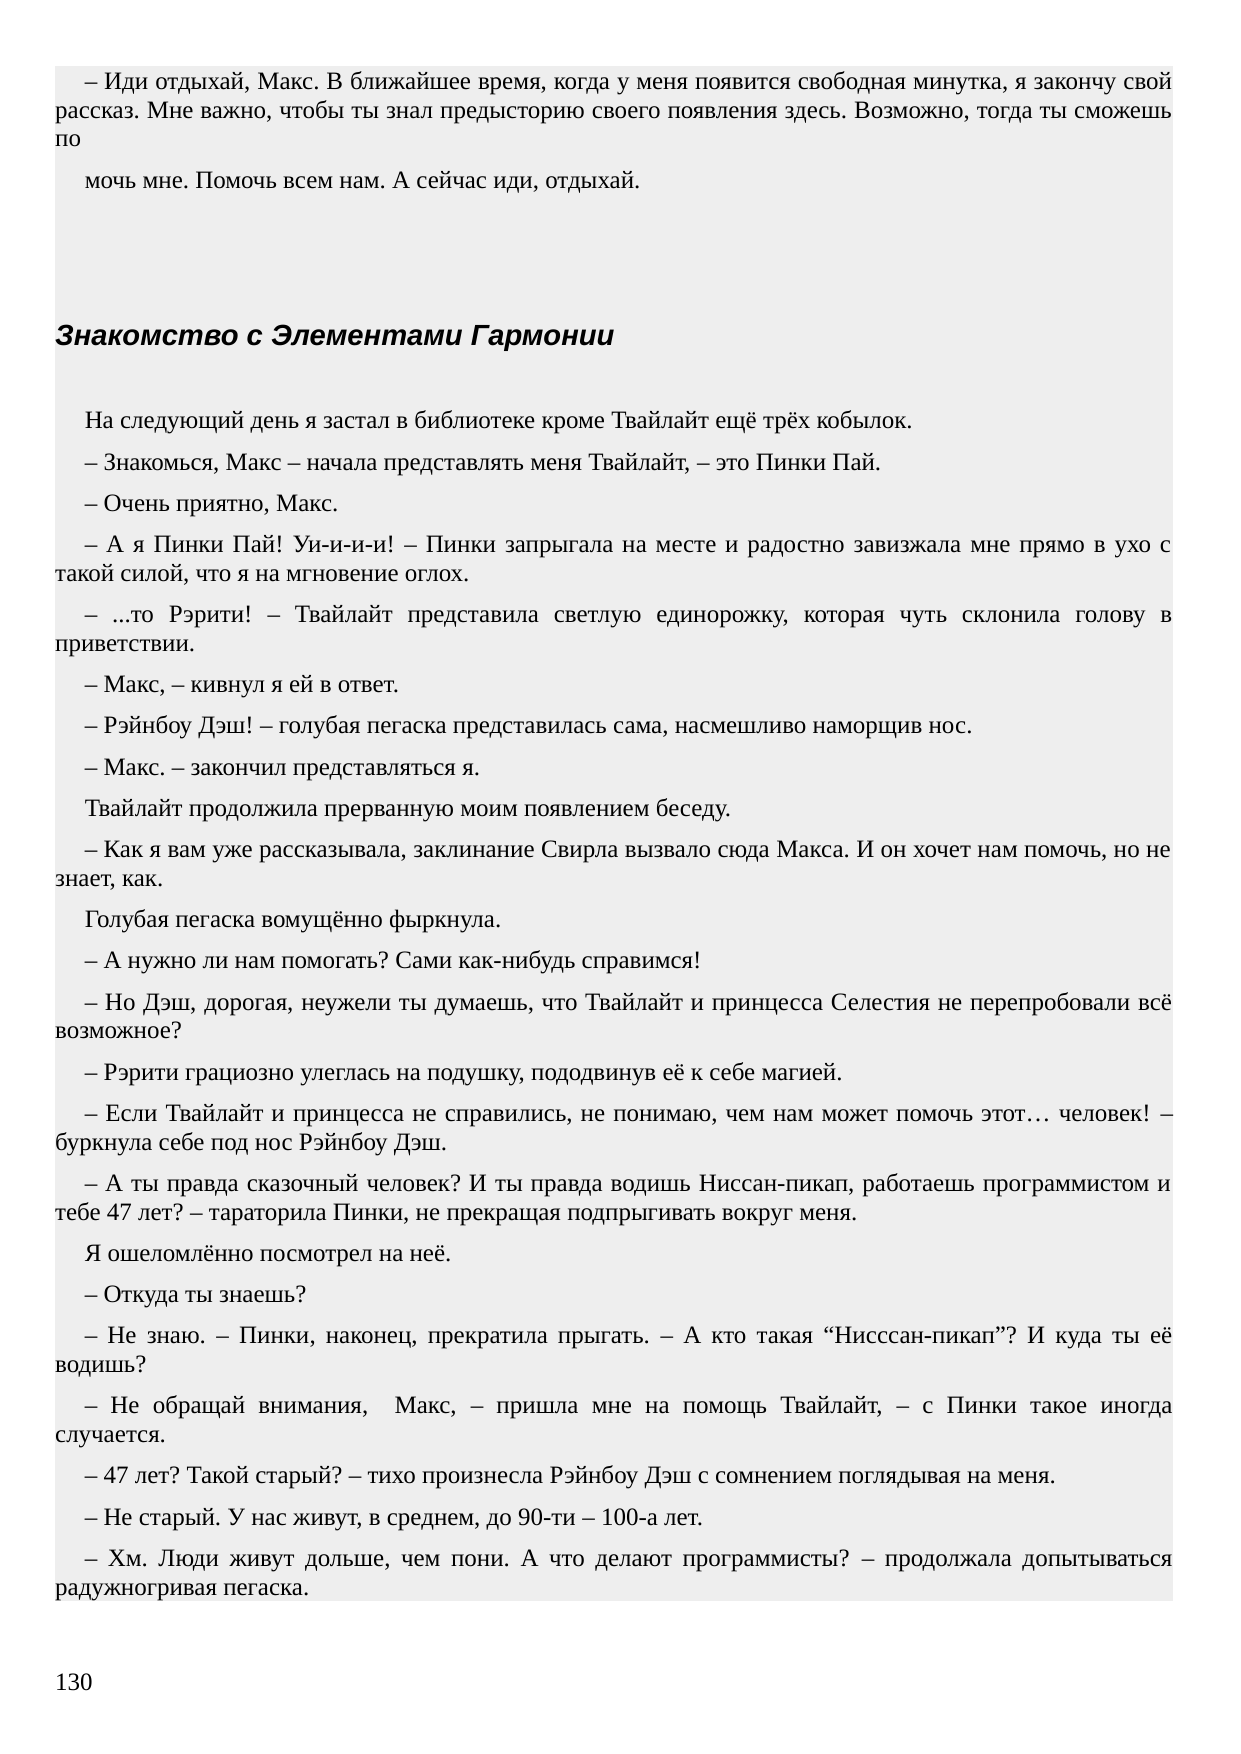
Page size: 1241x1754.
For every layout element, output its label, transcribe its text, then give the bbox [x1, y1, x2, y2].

subtitle Знакомство с Элементами Гармонии [55, 318, 1173, 352]
text – Знакомься, Макс – начала представлять меня Твайлайт, – это Пинки Пай. [55, 447, 1173, 476]
text – Не знаю. – Пинки, наконец, прекратила прыгать. – А кто такая “Нисссан-пикап”? И куда ты её водишь? [55, 1321, 1173, 1378]
text – ...то Рэрити! – Твайлайт представила светлую единорожку, которая чуть склонила голову в приветствии. [55, 599, 1173, 657]
text Твайлайт продолжила прерванную моим появлением беседу. [55, 793, 1173, 822]
text Я ошеломлённо посмотрел на неё. [55, 1238, 1173, 1267]
text – Макс. – закончил представляться я. [55, 752, 1173, 781]
text – Если Твайлайт и принцесса не справились, не понимаю, чем нам может помочь этот… человек! – буркнула себе под нос Рэйнбоу Дэш. [55, 1098, 1173, 1156]
text – Рэйнбоу Дэш! – голубая пегаска представилась сама, насмешливо наморщив нос. [55, 711, 1173, 739]
text – Макс, – кивнул я ей в ответ. [55, 669, 1173, 698]
text – Рэрити грациозно улеглась на подушку, пододвинув её к себе магией. [55, 1057, 1173, 1086]
text – А нужно ли нам помогать? Сами как-нибудь справимся! [55, 946, 1173, 974]
text – Но Дэш, дорогая, неужели ты думаешь, что Твайлайт и принцесса Селестия не перепробовали всё возможное? [55, 987, 1173, 1044]
text – Иди отдыхай, Макс. В ближайшее время, когда у меня появится свободная минутка, я закончу свой рассказ. Мне важно, чтобы ты знал предысторию своего появления здесь. Возможно, тогда ты сможешь по [55, 66, 1173, 152]
text – Очень приятно, Макс. [55, 488, 1173, 517]
text мочь мне. Помочь всем нам. А сейчас иди, отдыхай. [55, 165, 1173, 193]
text – Хм. Люди живут дольше, чем пони. А что делают программисты? – продолжала допытываться радужногривая пегаска. [55, 1543, 1173, 1601]
text На следующий день я застал в библиотеке кроме Твайлайт ещё трёх кобылок. [55, 406, 1173, 434]
text – Не старый. У нас живут, в среднем, до 90-ти – 100-а лет. [55, 1502, 1173, 1531]
text – 47 лет? Такой старый? – тихо произнесла Рэйнбоу Дэш с сомнением поглядывая на меня. [55, 1461, 1173, 1489]
text – А ты правда сказочный человек? И ты правда водишь Ниссан-пикап, работаешь программистом и тебе 47 лет? – тараторила Пинки, не прекращая подпрыгивать вокруг меня. [55, 1168, 1173, 1226]
text Голубая пегаска вомущённо фыркнула. [55, 904, 1173, 933]
text – А я Пинки Пай! Уи-и-и-и! – Пинки запрыгала на месте и радостно завизжала мне прямо в ухо с такой силой, что я на мгновение оглох. [55, 529, 1173, 587]
text – Откуда ты знаешь? [55, 1279, 1173, 1308]
text – Как я вам уже рассказывала, заклинание Свирла вызвало сюда Макса. И он хочет нам помочь, но не знает, как. [55, 834, 1173, 892]
text – Не обращай внимания, Макс, – пришла мне на помощь Твайлайт, – с Пинки такое иногда случается. [55, 1391, 1173, 1448]
